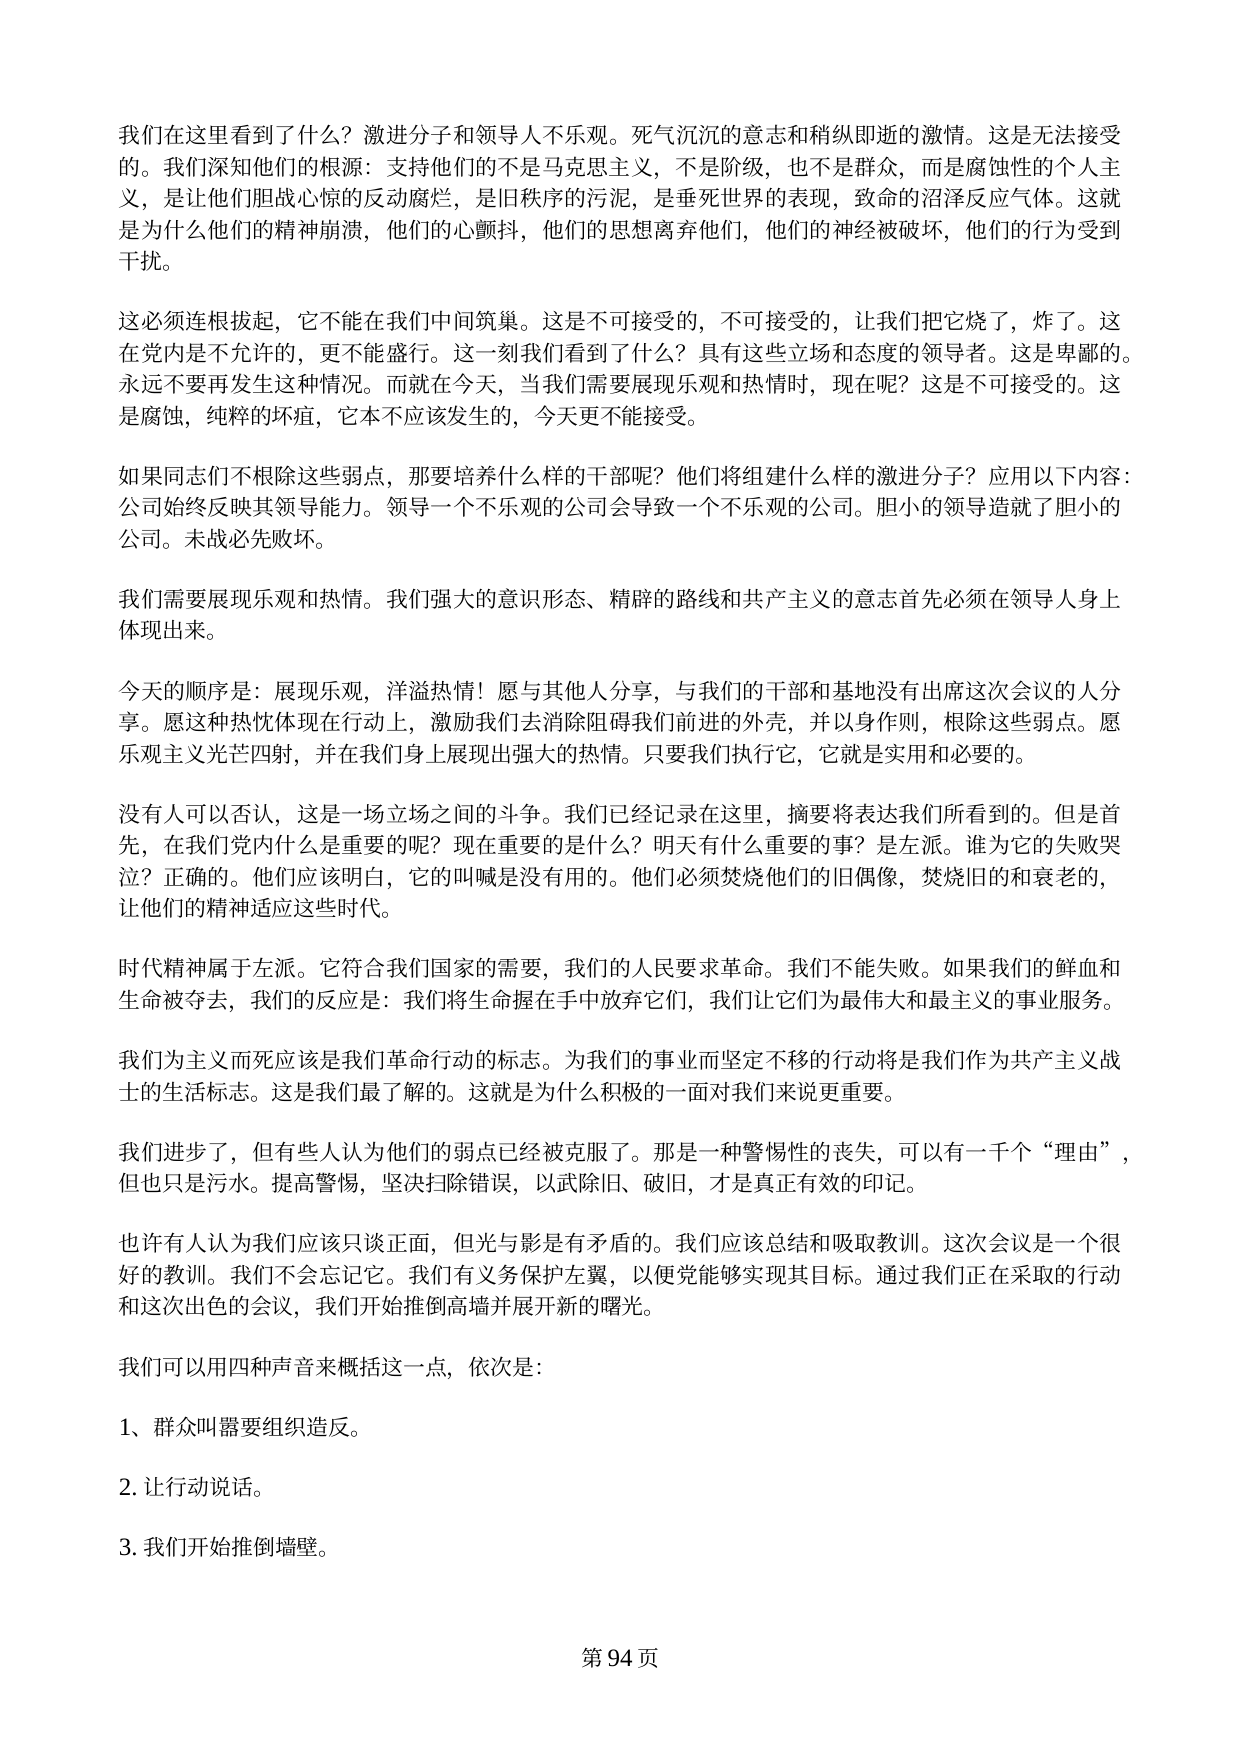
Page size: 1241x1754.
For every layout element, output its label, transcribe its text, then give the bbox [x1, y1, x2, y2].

text 我们需要展现乐观和热情。我们强大的意识形态、精辟的路线和共产主义的意志首先必须在领导人身上体现出来。 [118, 582, 1122, 645]
text 没有人可以否认，这是一场立场之间的斗争。我们已经记录在这里，摘要将表达我们所看到的。但是首先，在我们党内什么是重要的呢？现在重要的是什么？明天有什么重要的事？是左派。谁为它的失败哭泣？正确的。他们应该明白，它的叫喊是没有用的。他们必须焚烧他们的旧偶像，焚烧旧的和衰老的，让他们的精神适应这些时代。 [118, 797, 1122, 923]
text 2. 让行动说话。 [118, 1470, 1122, 1502]
text 3. 我们开始推倒墙壁。 [118, 1530, 1122, 1562]
text 我们在这里看到了什么？激进分子和领导人不乐观。死气沉沉的意志和稍纵即逝的激情。这是无法接受的。我们深知他们的根源：支持他们的不是马克思主义，不是阶级，也不是群众，而是腐蚀性的个人主义，是让他们胆战心惊的反动腐烂，是旧秩序的污泥，是垂死世界的表现，致命的沼泽反应气体。这就是为什么他们的精神崩溃，他们的心颤抖，他们的思想离弃他们，他们的神经被破坏，他们的行为受到干扰。 [118, 118, 1122, 276]
text 我们进步了，但有些人认为他们的弱点已经被克服了。那是一种警惕性的丧失，可以有一千个“理由”，但也只是污水。提高警惕，坚决扫除错误，以武除旧、破旧，才是真正有效的印记。 [118, 1135, 1122, 1198]
text 如果同志们不根除这些弱点，那要培养什么样的干部呢？他们将组建什么样的激进分子？应用以下内容：公司始终反映其领导能力。领导一个不乐观的公司会导致一个不乐观的公司。胆小的领导造就了胆小的公司。未战必先败坏。 [118, 459, 1122, 553]
text 这必须连根拔起，它不能在我们中间筑巢。这是不可接受的，不可接受的，让我们把它烧了，炸了。这在党内是不允许的，更不能盛行。这一刻我们看到了什么？具有这些立场和态度的领导者。这是卑鄙的。永远不要再发生这种情况。而就在今天，当我们需要展现乐观和热情时，现在呢？这是不可接受的。这是腐蚀，纯粹的坏疽，它本不应该发生的，今天更不能接受。 [118, 304, 1122, 430]
text 也许有人认为我们应该只谈正面，但光与影是有矛盾的。我们应该总结和吸取教训。这次会议是一个很好的教训。我们不会忘记它。我们有义务保护左翼，以便党能够实现其目标。通过我们正在采取的行动和这次出色的会议，我们开始推倒高墙并展开新的曙光。 [118, 1227, 1122, 1321]
text 时代精神属于左派。它符合我们国家的需要，我们的人民要求革命。我们不能失败。如果我们的鲜血和生命被夺去，我们的反应是：我们将生命握在手中放弃它们，我们让它们为最伟大和最主义的事业服务。 [118, 952, 1122, 1014]
text 我们为主义而死应该是我们革命行动的标志。为我们的事业而坚定不移的行动将是我们作为共产主义战士的生活标志。这是我们最了解的。这就是为什么积极的一面对我们来说更重要。 [118, 1043, 1122, 1106]
text 今天的顺序是：展现乐观，洋溢热情！愿与其他人分享，与我们的干部和基地没有出席这次会议的人分享。愿这种热忱体现在行动上，激励我们去消除阻碍我们前进的外壳，并以身作则，根除这些弱点。愿乐观主义光芒四射，并在我们身上展现出强大的热情。只要我们执行它，它就是实用和必要的。 [118, 674, 1122, 768]
text 1、群众叫嚣要组织造反。 [118, 1410, 1122, 1441]
text 我们可以用四种声音来概括这一点，依次是： [118, 1350, 1122, 1381]
